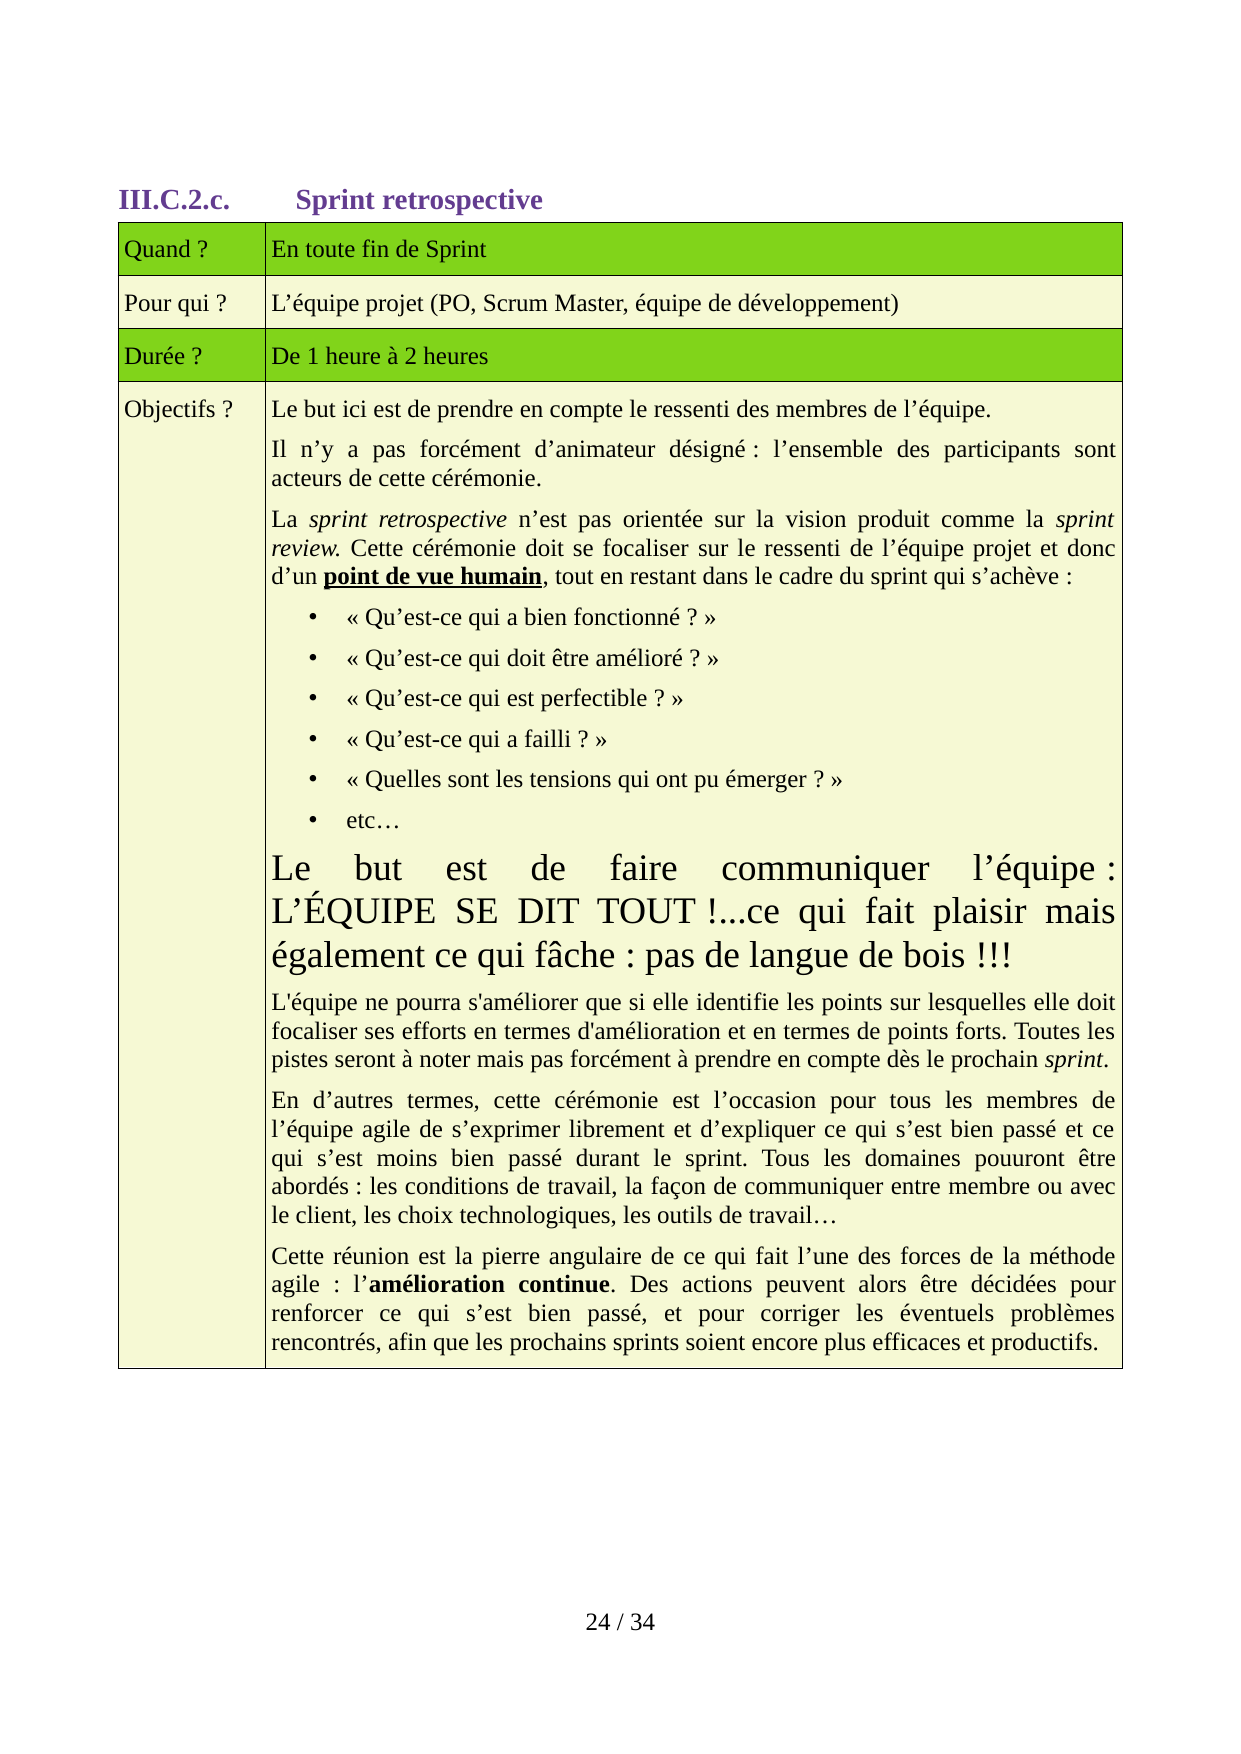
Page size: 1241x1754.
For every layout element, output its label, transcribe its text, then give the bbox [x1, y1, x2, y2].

table_cell Le but ici est de prendre en compte le ressenti des membres de l’équipe. Il n’y a pas forcément d’animateur désigné : l’ensemble des participants sont acteurs de cette cérémonie. La sprint retrospective n’est pas orientée sur la vision produit comme la sprint review. Cette cérémonie doit se focaliser sur le ressenti de l’équipe projet et donc d’un point de vue humain, tout en restant dans le cadre du sprint qui s’achève : « Qu’est-ce qui a bien fonctionné ? » « Qu’est-ce qui doit être amélioré ? » « Qu’est-ce qui est perfectible ? » « Qu’est-ce qui a failli ? » « Quelles sont les tensions qui ont pu émerger ? » etc… Le but est de faire communiquer l’équipe : L’ÉQUIPE SE DIT TOUT !...ce qui fait plaisir mais également ce qui fâche : pas de langue de bois !!! L'équipe ne pourra s'améliorer que si elle identifie les points sur lesquelles elle doit focaliser ses efforts en termes d'amélioration et en termes de points forts. Toutes les pistes seront à noter mais pas forcément à prendre en compte dès le prochain sprint. En d’autres termes, cette cérémonie est l’occasion pour tous les membres de l’équipe agile de s’exprimer librement et d’expliquer ce qui s’est bien passé et ce qui s’est moins bien passé durant le sprint. Tous les domaines pouuront être abordés : les conditions de travail, la façon de communiquer entre membre ou avec le client, les choix technologiques, les outils de travail… Cette réunion est la pierre angulaire de ce qui fait l’une des forces de la méthode agile : l’amélioration continue. Des actions peuvent alors être décidées pour renforcer ce qui s’est bien passé, et pour corriger les éventuels problèmes rencontrés, afin que les prochains sprints soient encore plus efficaces et productifs. [266, 382, 1122, 1367]
table_cell De 1 heure à 2 heures [266, 329, 1122, 381]
table_header Quand ? [119, 223, 265, 275]
table_cell Durée ? [119, 329, 265, 381]
table_header En toute fin de Sprint [266, 223, 1122, 275]
table_cell Objectifs ? [119, 382, 265, 1367]
subtitle Sprint retrospective [118, 182, 1122, 216]
table_cell Pour qui ? [119, 276, 265, 328]
table_cell L’équipe projet (PO, Scrum Master, équipe de développement) [266, 276, 1122, 328]
